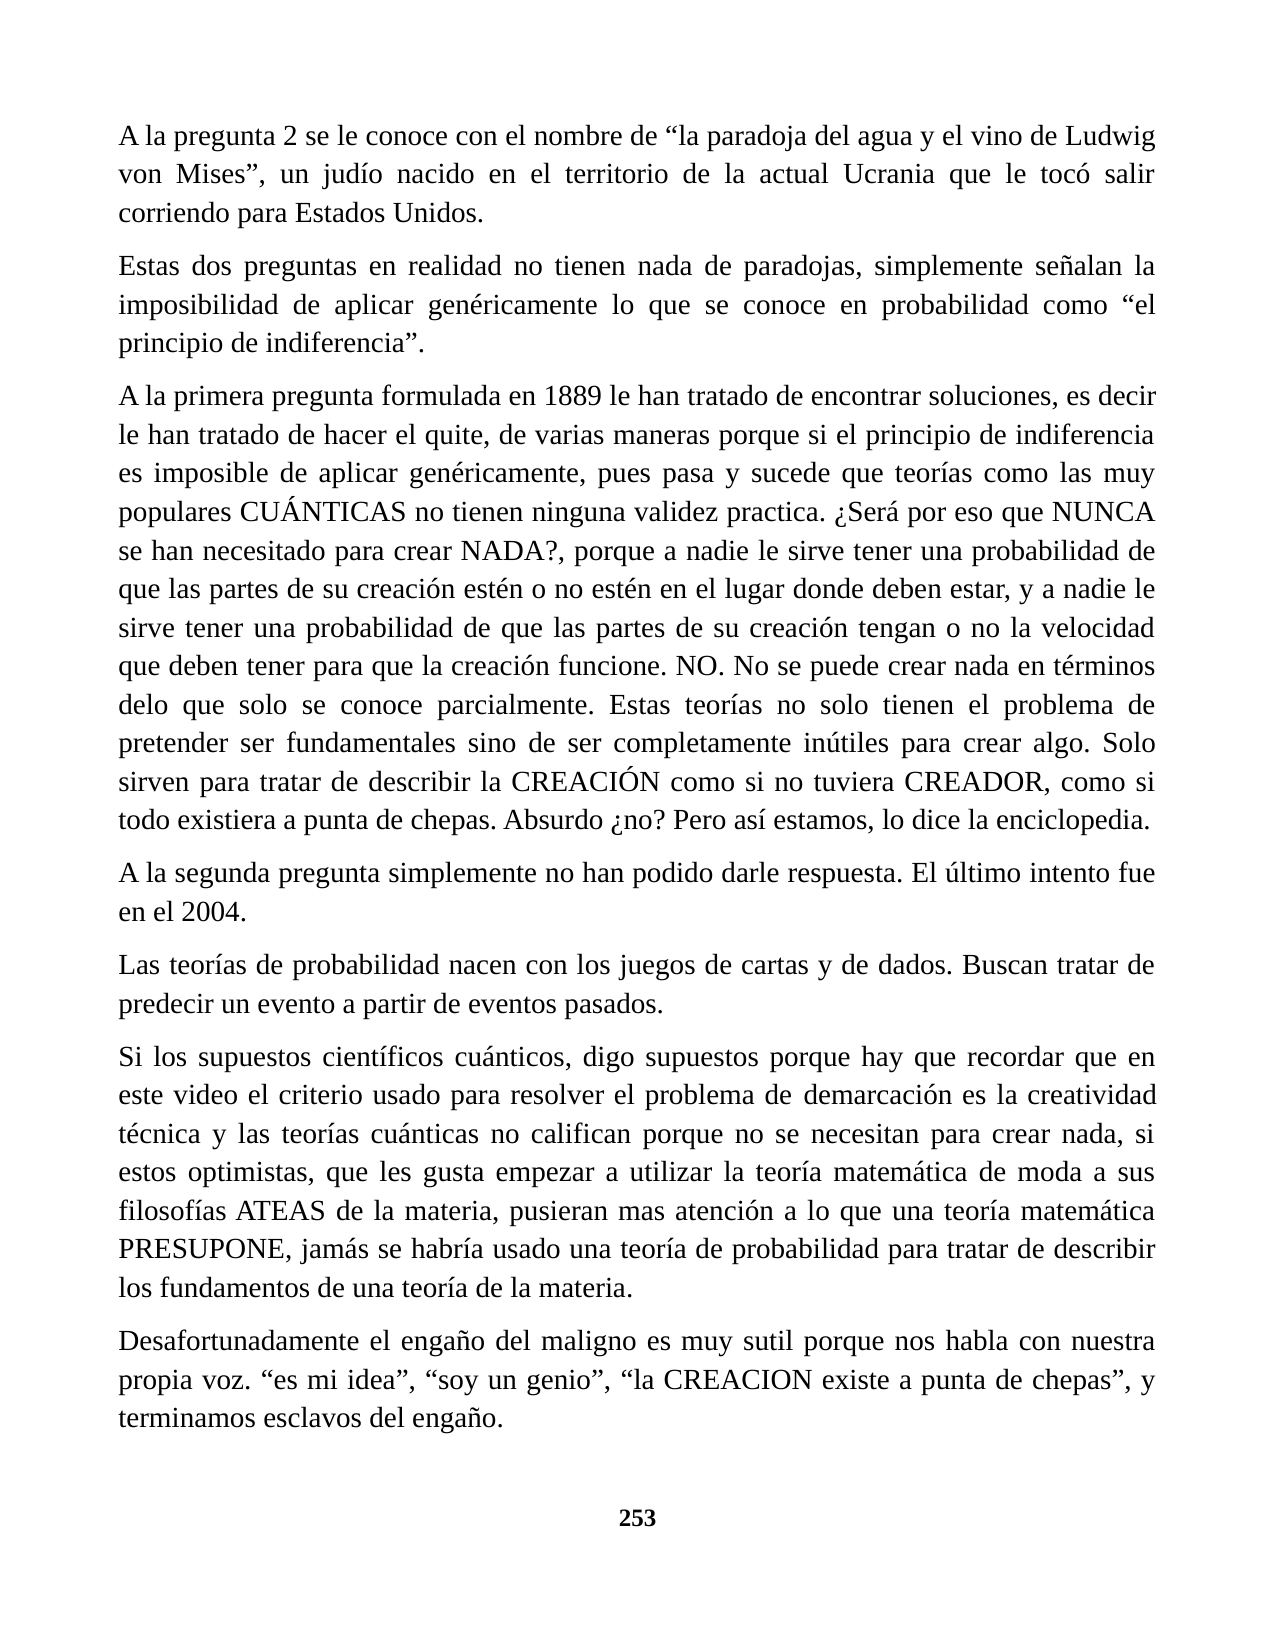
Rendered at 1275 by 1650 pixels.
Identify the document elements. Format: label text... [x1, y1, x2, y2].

text A la primera pregunta formulada en 1889 le han tratado de encontrar soluciones, es decir le han tratado de hacer el quite, de varias maneras porque si el principio de indiferencia es imposible de aplicar genéricamente, pues pasa y sucede que teorías como las muy populares CUÁNTICAS no tienen ninguna validez practica. ¿Será por eso que NUNCA se han necesitado para crear NADA?, porque a nadie le sirve tener una probabilidad de que las partes de su creación estén o no estén en el lugar donde deben estar, y a nadie le sirve tener una probabilidad de que las partes de su creación tengan o no la velocidad que deben tener para que la creación funcione. NO. No se puede crear nada en términos delo que solo se conoce parcialmente. Estas teorías no solo tienen el problema de pretender ser fundamentales sino de ser completamente inútiles para crear algo. Solo sirven para tratar de describir la CREACIÓN como si no tuviera CREADOR, como si todo existiera a punta de chepas. Absurdo ¿no? Pero así estamos, lo dice la enciclopedia. [118, 378, 1157, 836]
text Estas dos preguntas en realidad no tienen nada de paradojas, simplemente señalan la imposibilidad de aplicar genéricamente lo que se conoce en probabilidad como “el principio de indiferencia”. [118, 248, 1157, 359]
text Si los supuestos científicos cuánticos, digo supuestos porque hay que recordar que en este video el criterio usado para resolver el problema de demarcación es la creatividad técnica y las teorías cuánticas no califican porque no se necesitan para crear nada, si estos optimistas, que les gusta empezar a utilizar la teoría matemática de moda a sus filosofías ATEAS de la materia, pusieran mas atención a lo que una teoría matemática PRESUPONE, jamás se habría usado una teoría de probabilidad para tratar de describir los fundamentos de una teoría de la materia. [118, 1039, 1157, 1304]
text Desafortunadamente el engaño del maligno es muy sutil porque nos habla con nuestra propia voz. “es mi idea”, “soy un genio”, “la CREACION existe a punta de chepas”, y terminamos esclavos del engaño. [118, 1323, 1157, 1434]
text Las teorías de probabilidad nacen con los juegos de cartas y de dados. Buscan tratar de predecir un evento a partir de eventos pasados. [118, 947, 1157, 1019]
text A la pregunta 2 se le conoce con el nombre de “la paradoja del agua y el vino de Ludwig von Mises”, un judío nacido en el territorio de la actual Ucrania que le tocó salir corriendo para Estados Unidos. [118, 118, 1157, 229]
text A la segunda pregunta simplemente no han podido darle respuesta. El último intento fue en el 2004. [118, 856, 1157, 928]
